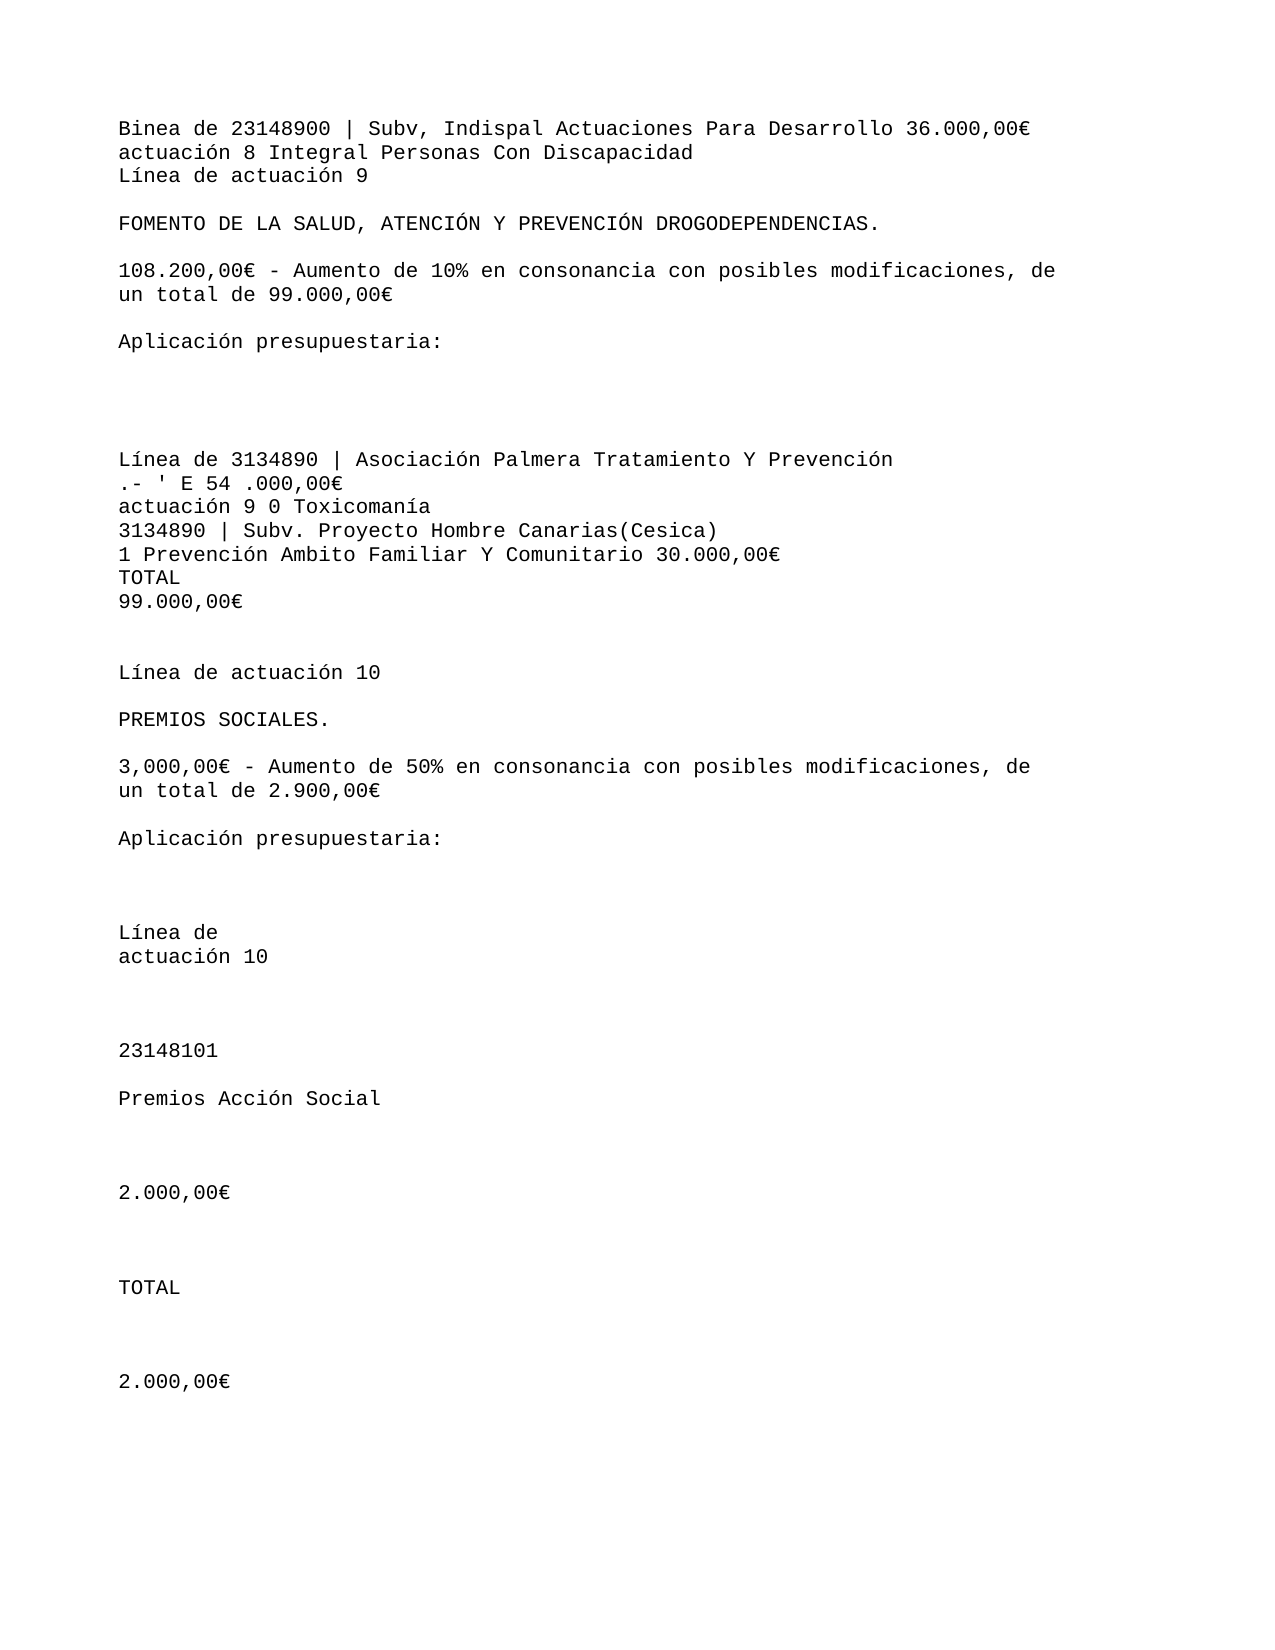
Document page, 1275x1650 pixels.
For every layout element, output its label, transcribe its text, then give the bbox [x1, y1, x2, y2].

text 2.000,00€ [118, 1371, 1157, 1395]
text Premios Acción Social [118, 1088, 1157, 1111]
text un total de 2.900,00€ [118, 780, 1157, 804]
text FOMENTO DE LA SALUD, ATENCIÓN Y PREVENCIÓN DROGODEPENDENCIAS. [118, 213, 1157, 236]
text Línea de actuación 10 [118, 662, 1157, 686]
text .- ' E 54 .000,00€ [118, 473, 1157, 496]
text 23148101 [118, 1040, 1157, 1064]
text TOTAL [118, 567, 1157, 591]
text PREMIOS SOCIALES. [118, 709, 1157, 733]
text actuación 9 0 Toxicomanía [118, 496, 1157, 520]
text 3,000,00€ - Aumento de 50% en consonancia con posibles modificaciones, de [118, 757, 1157, 780]
text Binea de 23148900 | Subv, Indispal Actuaciones Para Desarrollo 36.000,00€ [118, 118, 1157, 142]
text actuación 10 [118, 946, 1157, 969]
text Línea de 3134890 | Asociación Palmera Tratamiento Y Prevención [118, 449, 1157, 473]
text TOTAL [118, 1277, 1157, 1300]
text 108.200,00€ - Aumento de 10% en consonancia con posibles modificaciones, de [118, 260, 1157, 284]
text 1 Prevención Ambito Familiar Y Comunitario 30.000,00€ [118, 544, 1157, 567]
text Aplicación presupuestaria: [118, 827, 1157, 851]
text un total de 99.000,00€ [118, 284, 1157, 307]
text Aplicación presupuestaria: [118, 331, 1157, 354]
text 3134890 | Subv. Proyecto Hombre Canarias(Cesica) [118, 520, 1157, 544]
text Línea de actuación 9 [118, 165, 1157, 189]
text 2.000,00€ [118, 1182, 1157, 1206]
text actuación 8 Integral Personas Con Discapacidad [118, 142, 1157, 165]
text Línea de [118, 922, 1157, 946]
text 99.000,00€ [118, 591, 1157, 615]
